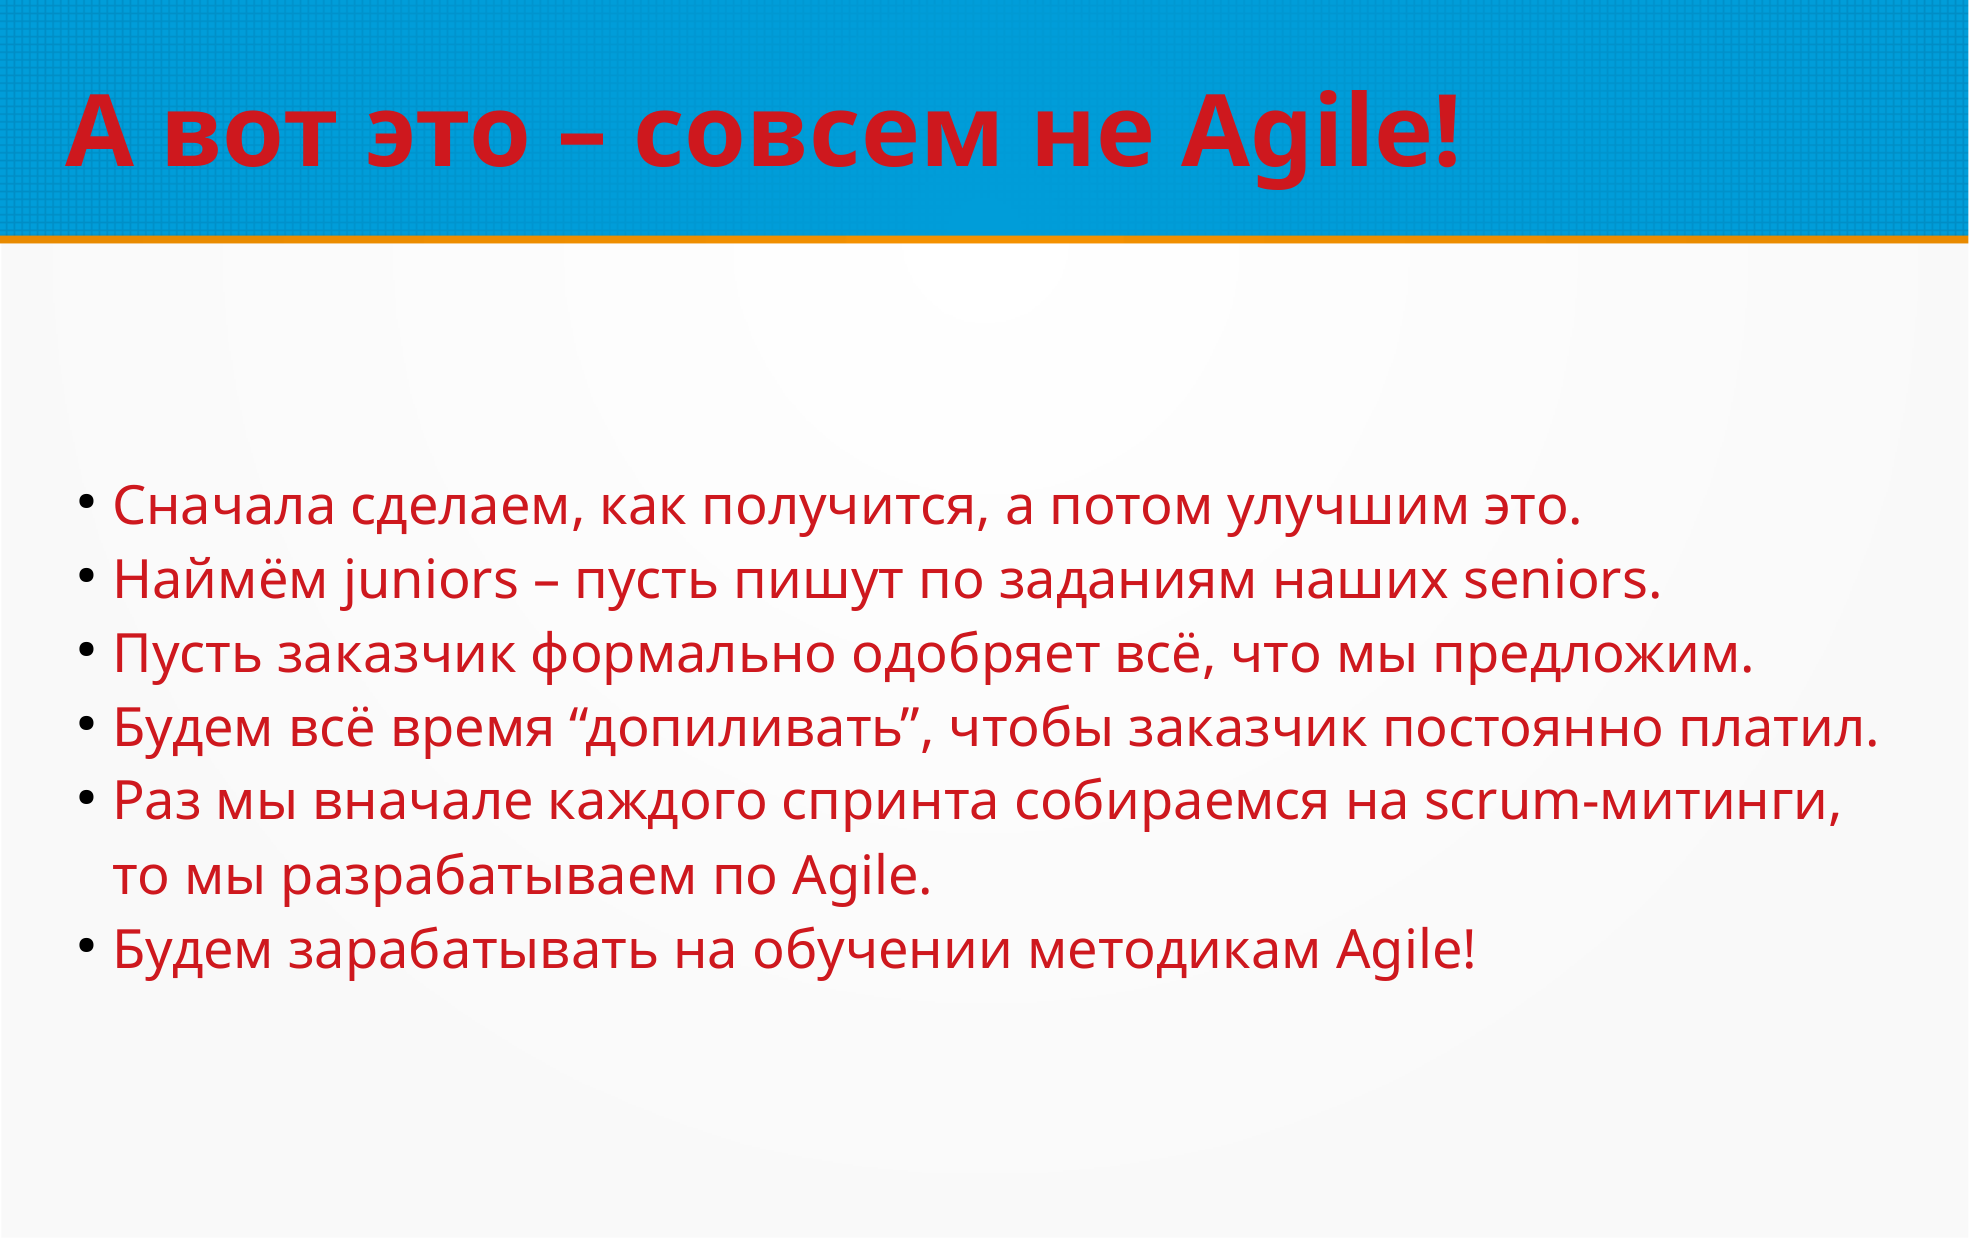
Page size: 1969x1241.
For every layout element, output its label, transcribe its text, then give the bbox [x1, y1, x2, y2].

text_box Сначала сделаем, как получится, а потом улучшим это. Наймём juniors – пусть пишут по заданиям наших seniors. Пусть заказчик формально одобряет всё, что мы предложим. Будем всё время “допиливать”, чтобы заказчик постоянно платил. Раз мы вначале каждого спринта собираемся на scrum-митинги, то мы разpабатываем по Agile. Будем зарабатывать на обучении методикам Agile! [70, 320, 1902, 1147]
text_box А вот это – совсем не Аgile! [59, 55, 1902, 200]
picture [0, 236, 1969, 1241]
